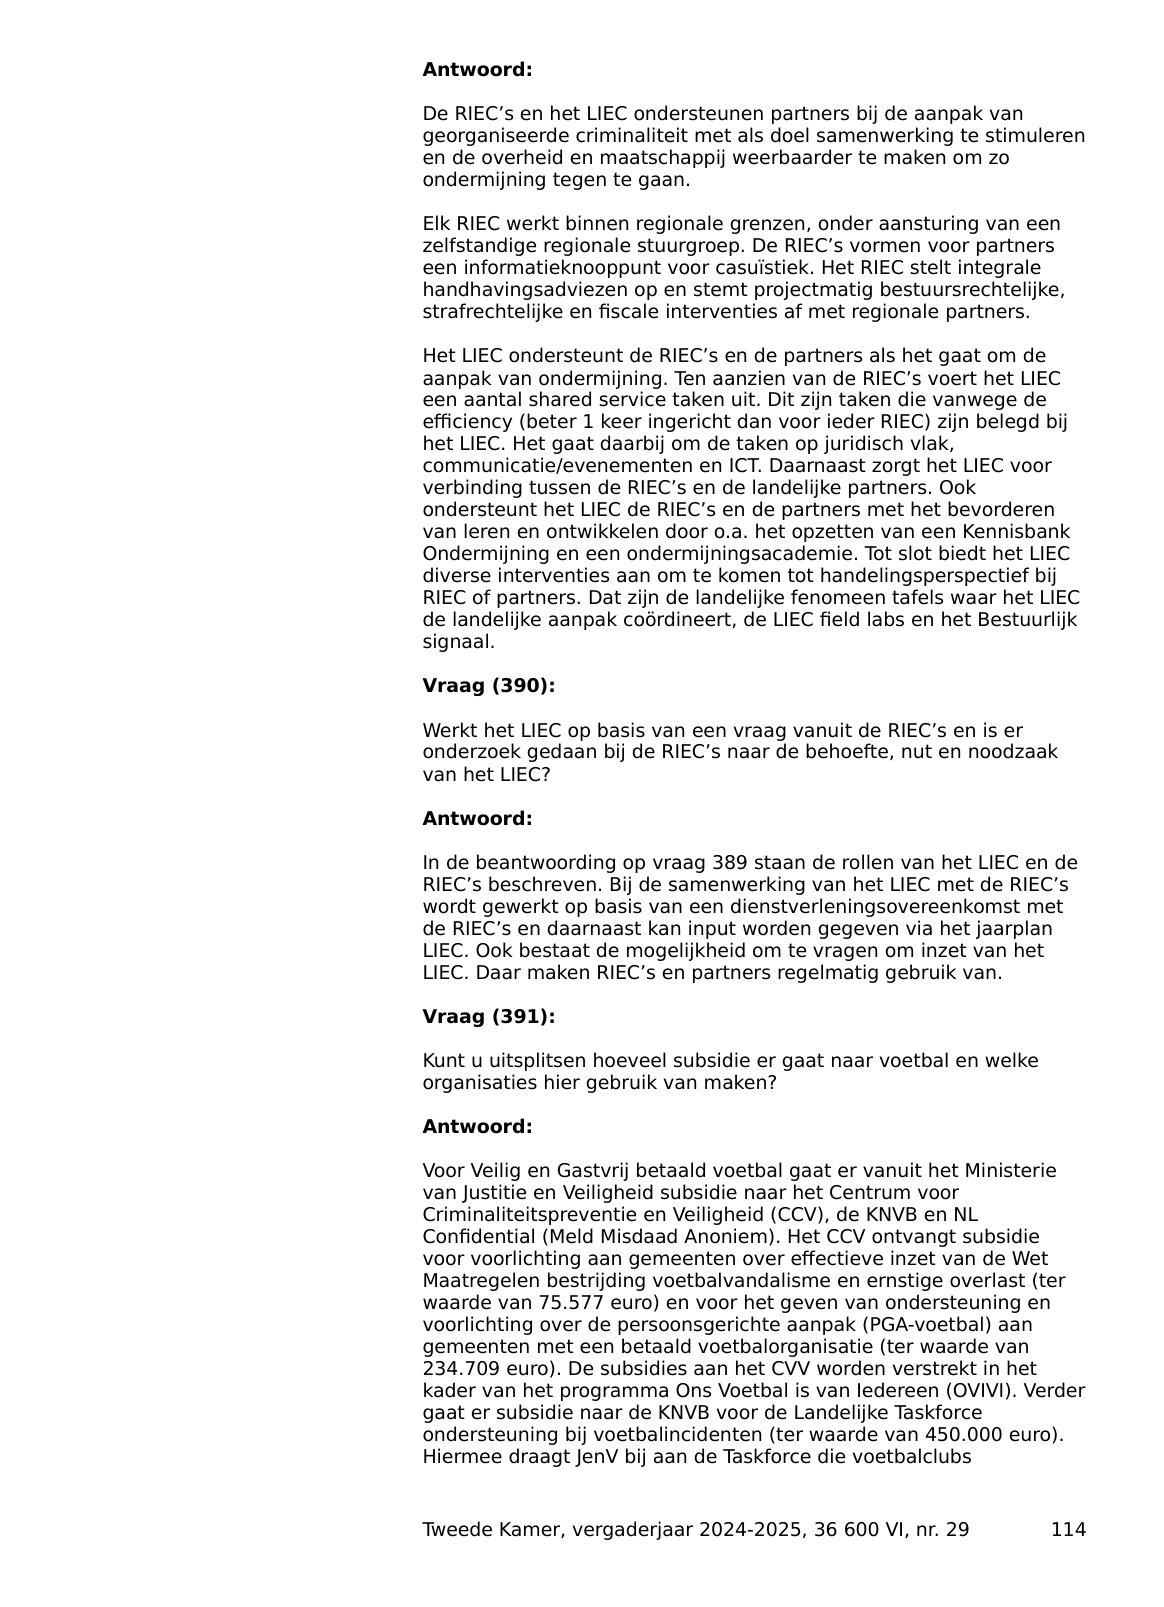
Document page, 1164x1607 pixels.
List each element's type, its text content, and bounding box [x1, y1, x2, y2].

subtitle Antwoord: [422, 1116, 1087, 1138]
text In de beantwoording op vraag 389 staan de rollen van het LIEC en de RIEC’s beschreven. Bij de samenwerking van het LIEC met de RIEC’s wordt gewerkt op basis van een dienstverleningsovereenkomst met de RIEC’s en daarnaast kan input worden gegeven via het jaarplan LIEC. Ook bestaat de mogelijkheid om te vragen om inzet van het LIEC. Daar maken RIEC’s en partners regelmatig gebruik van. [422, 852, 1087, 984]
text De RIEC’s en het LIEC ondersteunen partners bij de aanpak van georganiseerde criminaliteit met als doel samenwerking te stimuleren en de overheid en maatschappij weerbaarder te maken om zo ondermijning tegen te gaan. [422, 103, 1087, 191]
subtitle Antwoord: [422, 808, 1087, 829]
text Werkt het LIEC op basis van een vraag vanuit de RIEC’s en is er onderzoek gedaan bij de RIEC’s naar de behoefte, nut en noodzaak van het LIEC? [422, 719, 1087, 785]
subtitle Vraag (390): [422, 675, 1087, 697]
subtitle Antwoord: [422, 59, 1087, 81]
text Voor Veilig en Gastvrij betaald voetbal gaat er vanuit het Ministerie van Justitie en Veiligheid subsidie naar het Centrum voor Criminaliteitspreventie en Veiligheid (CCV), de KNVB en NL Confidential (Meld Misdaad Anoniem). Het CCV ontvangt subsidie voor voorlichting aan gemeenten over effectieve inzet van de Wet Maatregelen bestrijding voetbalvandalisme en ernstige overlast (ter waarde van 75.577 euro) en voor het geven van ondersteuning en voorlichting over de persoonsgerichte aanpak (PGA-voetbal) aan gemeenten met een betaald voetbalorganisatie (ter waarde van 234.709 euro). De subsidies aan het CVV worden verstrekt in het kader van het programma Ons Voetbal is van Iedereen (OVIVI). Verder gaat er subsidie naar de KNVB voor de Landelijke Taskforce ondersteuning bij voetbalincidenten (ter waarde van 450.000 euro). Hiermee draagt JenV bij aan de Taskforce die voetbalclubs [422, 1160, 1087, 1468]
text Elk RIEC werkt binnen regionale grenzen, onder aansturing van een zelfstandige regionale stuurgroep. De RIEC’s vormen voor partners een informatieknooppunt voor casuïstiek. Het RIEC stelt integrale handhavingsadviezen op en stemt projectmatig bestuursrechtelijke, strafrechtelijke en fiscale interventies af met regionale partners. [422, 213, 1087, 323]
text Het LIEC ondersteunt de RIEC’s en de partners als het gaat om de aanpak van ondermijning. Ten aanzien van de RIEC’s voert het LIEC een aantal shared service taken uit. Dit zijn taken die vanwege de efficiency (beter 1 keer ingericht dan voor ieder RIEC) zijn belegd bij het LIEC. Het gaat daarbij om de taken op juridisch vlak, communicatie/evenementen en ICT. Daarnaast zorgt het LIEC voor verbinding tussen de RIEC’s en de landelijke partners. Ook ondersteunt het LIEC de RIEC’s en de partners met het bevorderen van leren en ontwikkelen door o.a. het opzetten van een Kennisbank Ondermijning en een ondermijningsacademie. Tot slot biedt het LIEC diverse interventies aan om te komen tot handelingsperspectief bij RIEC of partners. Dat zijn de landelijke fenomeen tafels waar het LIEC de landelijke aanpak coördineert, de LIEC field labs en het Bestuurlijk signaal. [422, 345, 1087, 653]
subtitle Vraag (391): [422, 1006, 1087, 1028]
text Kunt u uitsplitsen hoeveel subsidie er gaat naar voetbal en welke organisaties hier gebruik van maken? [422, 1050, 1087, 1094]
